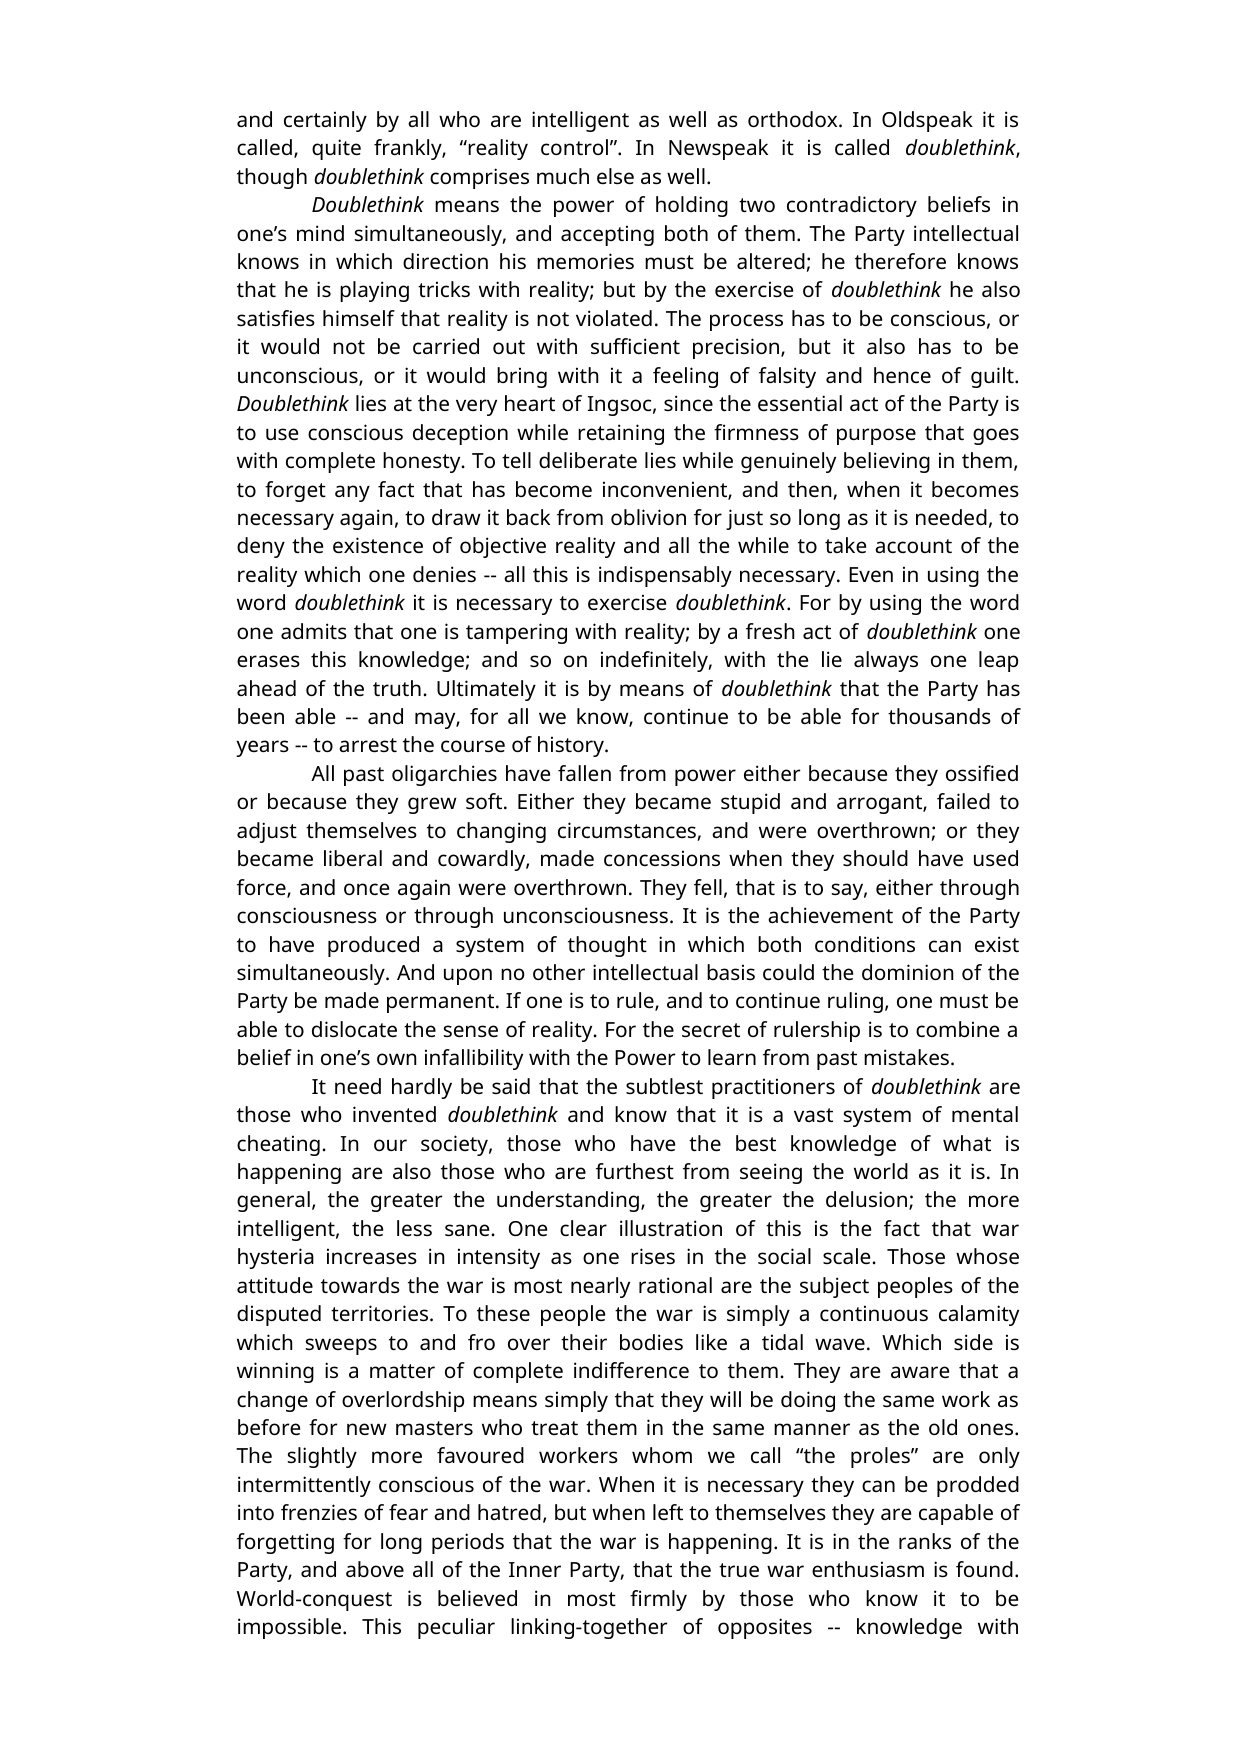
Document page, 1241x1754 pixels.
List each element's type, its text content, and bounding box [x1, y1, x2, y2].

text Doublethink means the power of holding two contradictory beliefs in one’s mind simultaneously, and accepting both of them. The Party intellectual knows in which direction his memories must be altered; he therefore knows that he is playing tricks with reality; but by the exercise of doublethink he also satisfies himself that reality is not violated. The process has to be conscious, or it would not be carried out with sufficient precision, but it also has to be unconscious, or it would bring with it a feeling of falsity and hence of guilt. Doublethink lies at the very heart of Ingsoc, since the essential act of the Party is to use conscious deception while retaining the firmness of purpose that goes with complete honesty. To tell deliberate lies while genuinely believing in them, to forget any fact that has become inconvenient, and then, when it becomes necessary again, to draw it back from oblivion for just so long as it is needed, to deny the existence of objective reality and all the while to take account of the reality which one denies -- all this is indispensably necessary. Even in using the word doublethink it is necessary to exercise doublethink. For by using the word one admits that one is tampering with reality; by a fresh act of doublethink one erases this knowledge; and so on indefinitely, with the lie always one leap ahead of the truth. Ultimately it is by means of doublethink that the Party has been able -- and may, for all we know, continue to be able for thousands of years -- to arrest the course of history. [236, 190, 1021, 759]
text All past oligarchies have fallen from power either because they ossified or because they grew soft. Either they became stupid and arrogant, failed to adjust themselves to changing circumstances, and were overthrown; or they became liberal and cowardly, made concessions when they should have used force, and once again were overthrown. They fell, that is to say, either through consciousness or through unconsciousness. It is the achievement of the Party to have produced a system of thought in which both conditions can exist simultaneously. And upon no other intellectual basis could the dominion of the Party be made permanent. If one is to rule, and to continue ruling, one must be able to dislocate the sense of reality. For the secret of rulership is to combine a belief in one’s own infallibility with the Power to learn from past mistakes. [236, 759, 1021, 1072]
text and certainly by all who are intelligent as well as orthodox. In Oldspeak it is called, quite frankly, “reality control”. In Newspeak it is called doublethink, though doublethink comprises much else as well. [236, 105, 1021, 190]
text It need hardly be said that the subtlest practitioners of doublethink are those who invented doublethink and know that it is a vast system of mental cheating. In our society, those who have the best knowledge of what is happening are also those who are furthest from seeing the world as it is. In general, the greater the understanding, the greater the delusion; the more intelligent, the less sane. One clear illustration of this is the fact that war hysteria increases in intensity as one rises in the social scale. Those whose attitude towards the war is most nearly rational are the subject peoples of the disputed territories. To these people the war is simply a continuous calamity which sweeps to and fro over their bodies like a tidal wave. Which side is winning is a matter of complete indifference to them. They are aware that a change of overlordship means simply that they will be doing the same work as before for new masters who treat them in the same manner as the old ones. The slightly more favoured workers whom we call “the proles” are only intermittently conscious of the war. When it is necessary they can be prodded into frenzies of fear and hatred, but when left to themselves they are capable of forgetting for long periods that the war is happening. It is in the ranks of the Party, and above all of the Inner Party, that the true war enthusiasm is found. World-conquest is believed in most firmly by those who know it to be impossible. This peculiar linking-together of opposites -- knowledge with [236, 1072, 1021, 1641]
